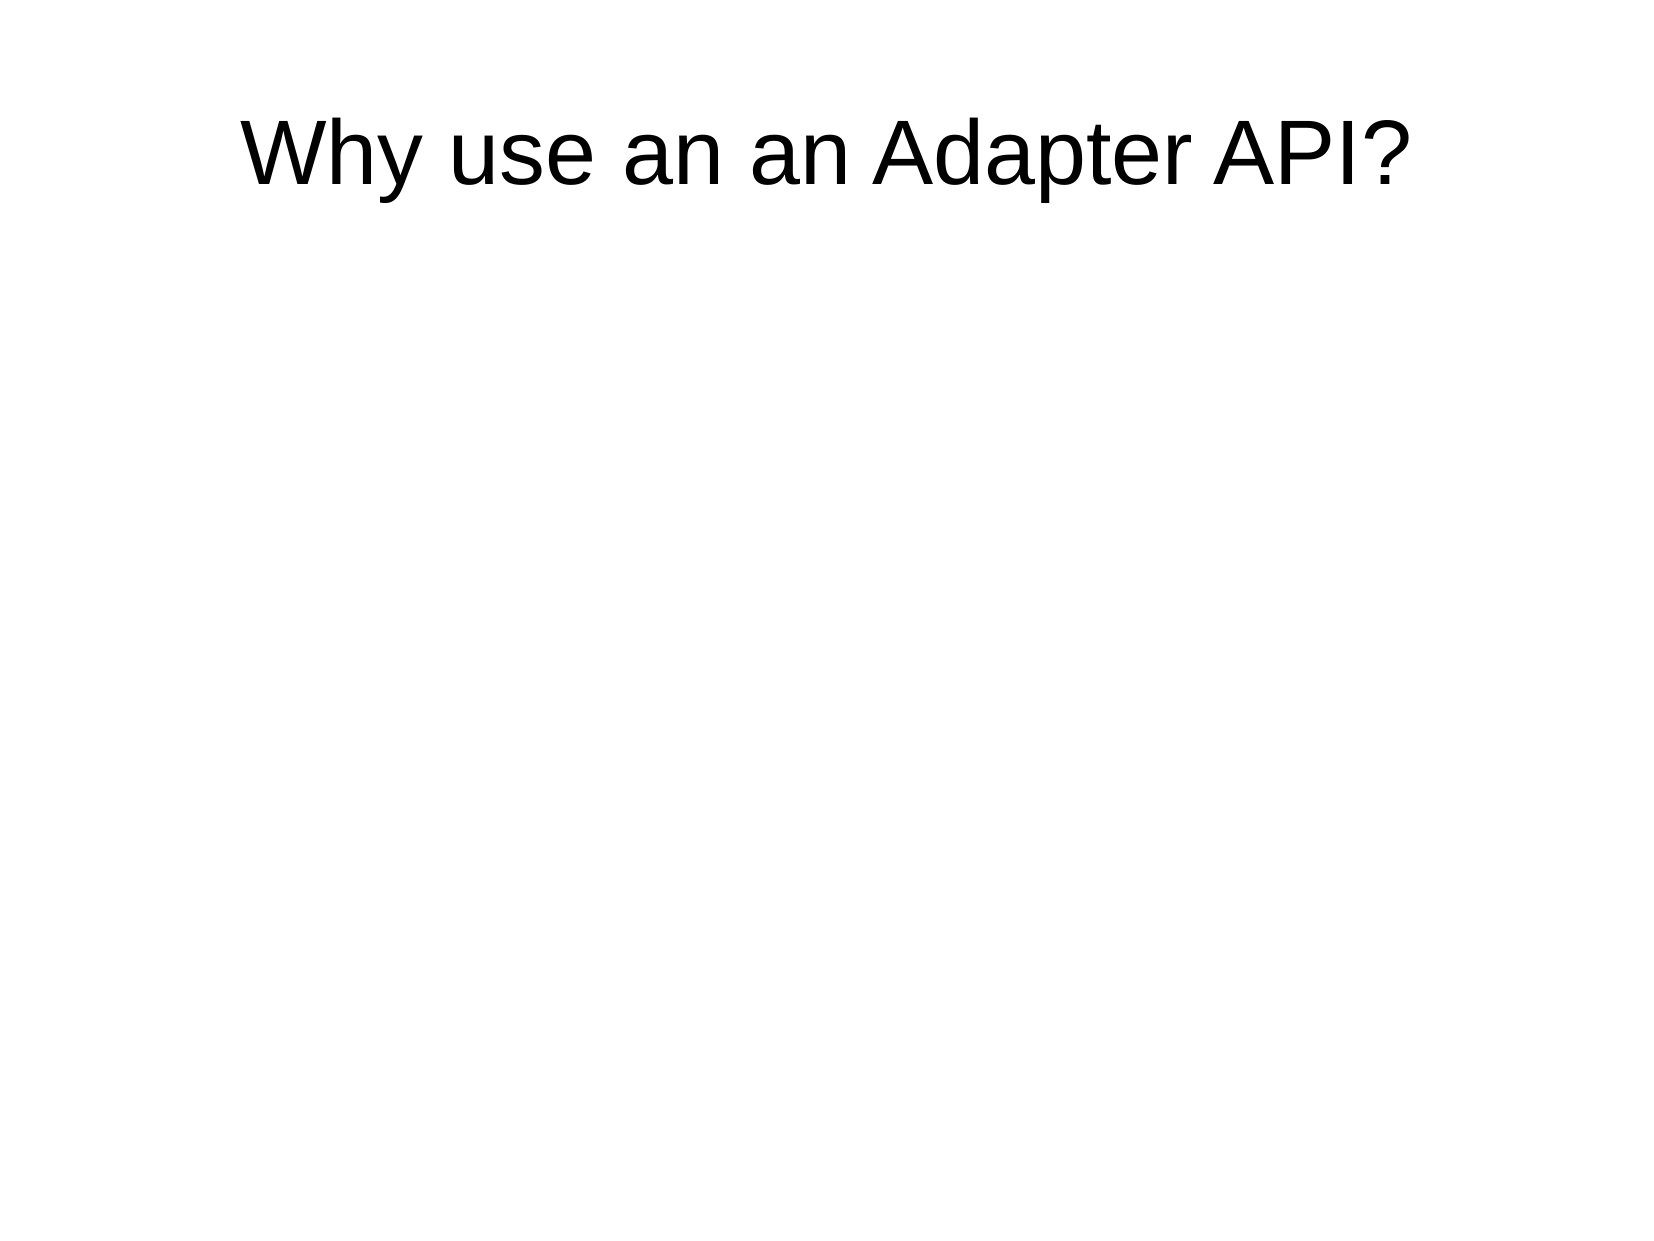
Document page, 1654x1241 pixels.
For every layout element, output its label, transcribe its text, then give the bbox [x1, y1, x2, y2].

title Why use an an Adapter API? [82, 49, 1571, 257]
